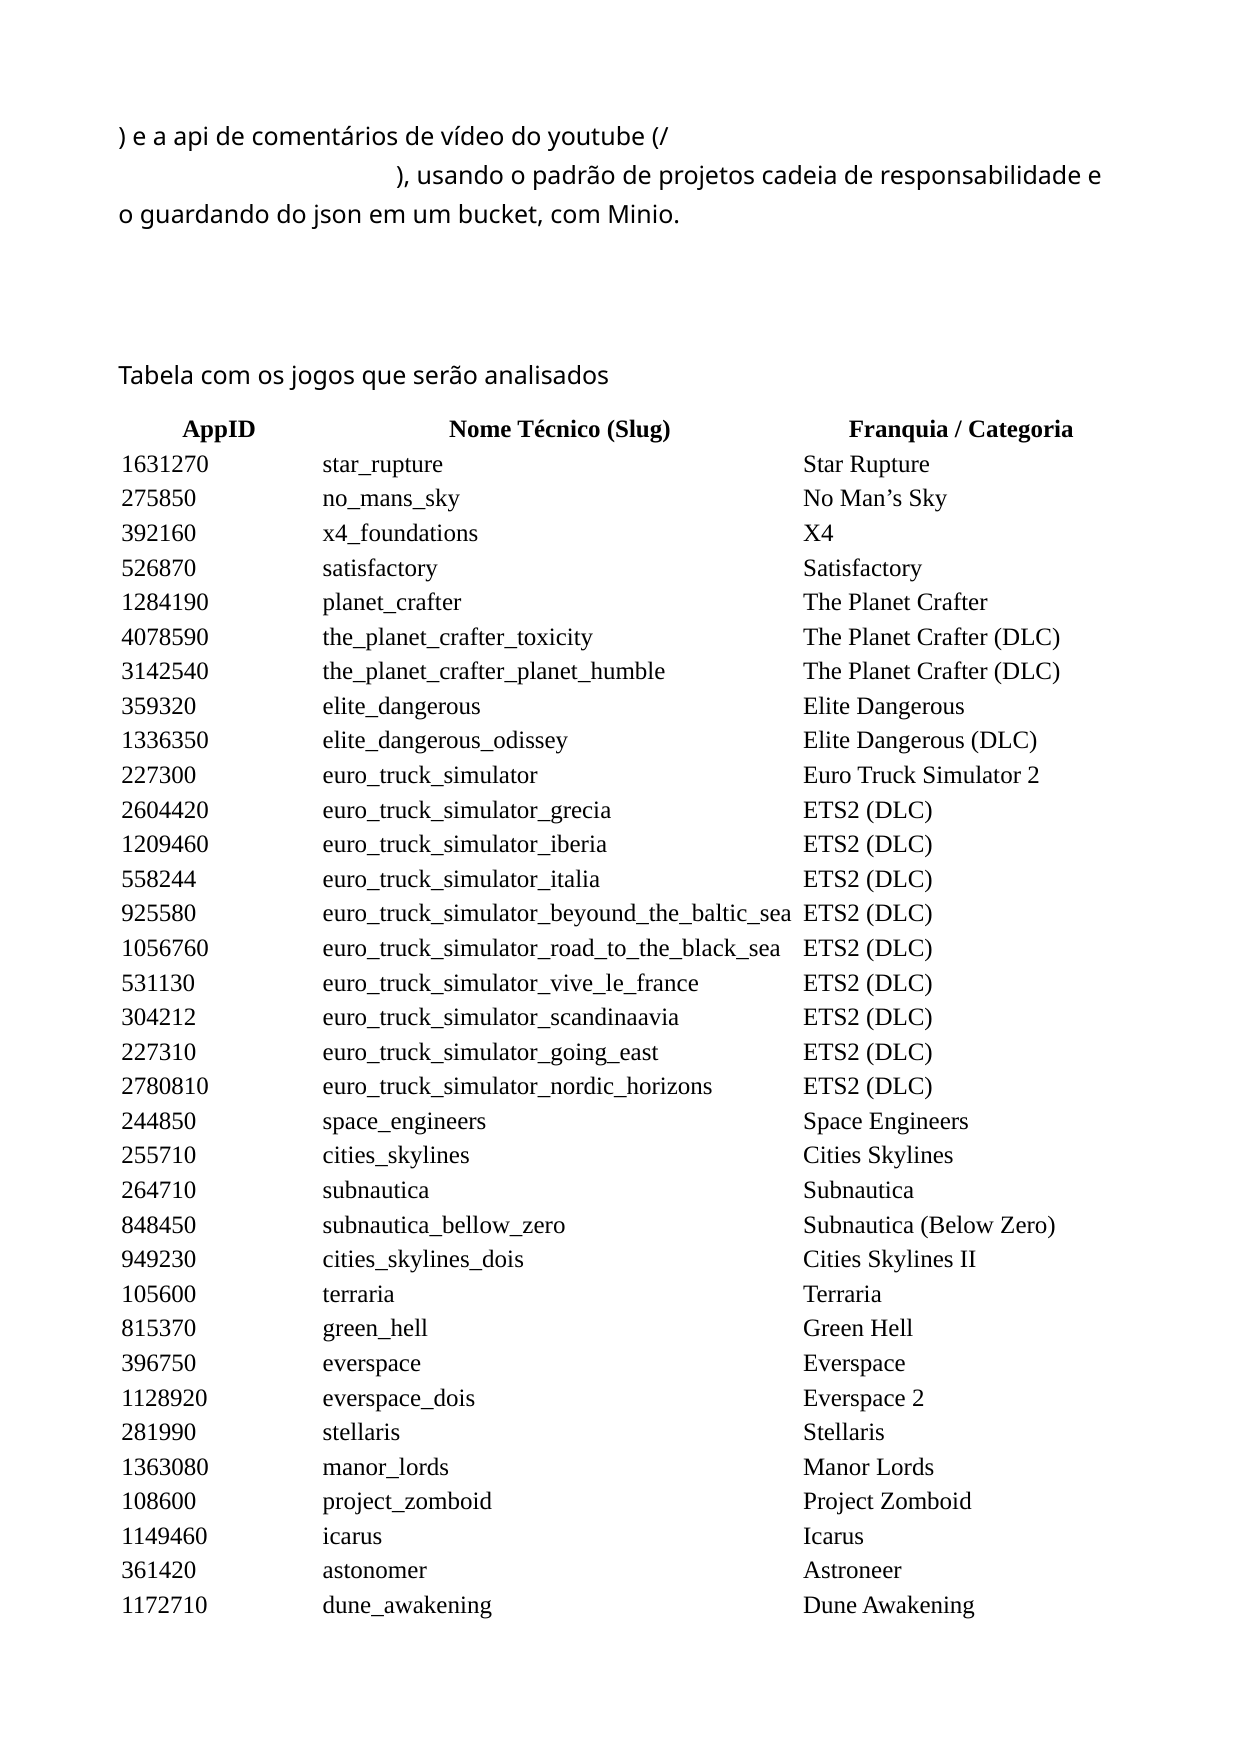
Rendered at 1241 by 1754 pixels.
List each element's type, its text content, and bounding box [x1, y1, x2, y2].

table_cell Elite Dangerous [800, 688, 1122, 723]
table_cell 1284190 [118, 584, 319, 619]
table_cell the_planet_crafter_planet_humble [320, 654, 800, 688]
table_cell Dune Awakening [800, 1587, 1122, 1622]
table_cell everspace_dois [320, 1380, 800, 1414]
table_cell Stellaris [800, 1414, 1122, 1449]
table_cell ETS2 (DLC) [800, 930, 1122, 965]
table_cell 2604420 [118, 792, 319, 826]
table_cell satisfactory [320, 550, 800, 584]
table_cell subnautica_bellow_zero [320, 1207, 800, 1241]
table_cell 1149460 [118, 1518, 319, 1553]
table_cell star_rupture [320, 446, 800, 481]
table_cell ETS2 (DLC) [800, 826, 1122, 861]
table_cell dune_awakening [320, 1587, 800, 1622]
table_cell ETS2 (DLC) [800, 861, 1122, 896]
table_cell Space Engineers [800, 1103, 1122, 1138]
table_cell cities_skylines [320, 1138, 800, 1172]
table_cell 244850 [118, 1103, 319, 1138]
table_cell The Planet Crafter [800, 584, 1122, 619]
table_cell 105600 [118, 1276, 319, 1311]
table_cell 3142540 [118, 654, 319, 688]
table_cell euro_truck_simulator_iberia [320, 826, 800, 861]
table_header Nome Técnico (Slug) [320, 411, 800, 446]
table_cell 264710 [118, 1172, 319, 1207]
table_cell icarus [320, 1518, 800, 1553]
table_cell euro_truck_simulator_vive_le_france [320, 965, 800, 999]
table_cell 925580 [118, 896, 319, 930]
table_cell 1128920 [118, 1380, 319, 1414]
table_cell cities_skylines_dois [320, 1241, 800, 1276]
table_cell euro_truck_simulator_beyound_the_baltic_sea [320, 896, 800, 930]
table_cell X4 [800, 515, 1122, 550]
table_cell ETS2 (DLC) [800, 896, 1122, 930]
table_cell The Planet Crafter (DLC) [800, 654, 1122, 688]
table_cell 558244 [118, 861, 319, 896]
table_cell euro_truck_simulator_going_east [320, 1034, 800, 1068]
table_cell elite_dangerous [320, 688, 800, 723]
table_cell 255710 [118, 1138, 319, 1172]
table_cell terraria [320, 1276, 800, 1311]
table_cell ETS2 (DLC) [800, 1034, 1122, 1068]
table_cell Elite Dangerous (DLC) [800, 723, 1122, 757]
table_cell 815370 [118, 1311, 319, 1345]
table_cell Cities Skylines II [800, 1241, 1122, 1276]
table_cell Manor Lords [800, 1449, 1122, 1483]
table_cell stellaris [320, 1414, 800, 1449]
table_cell no_mans_sky [320, 481, 800, 515]
table_cell 1172710 [118, 1587, 319, 1622]
text Tabela com os jogos que serão analisados [118, 358, 1122, 392]
table_cell Subnautica [800, 1172, 1122, 1207]
table_cell 1631270 [118, 446, 319, 481]
table_cell 275850 [118, 481, 319, 515]
table_cell Green Hell [800, 1311, 1122, 1345]
table_cell 1363080 [118, 1449, 319, 1483]
table_cell Satisfactory [800, 550, 1122, 584]
table_cell 227300 [118, 757, 319, 792]
table_cell Terraria [800, 1276, 1122, 1311]
table_cell 1336350 [118, 723, 319, 757]
table_cell 531130 [118, 965, 319, 999]
text ) e a api de comentários de vídeo do youtube (//youtube/v3/comments e /youtube/v3/commentThreads?), usando o padrão de projetos cadeia de responsabilidade e o guardando do json em um bucket, com Minio. [118, 118, 1122, 231]
table_cell ETS2 (DLC) [800, 792, 1122, 826]
table_cell 281990 [118, 1414, 319, 1449]
table_cell 526870 [118, 550, 319, 584]
table_cell ETS2 (DLC) [800, 999, 1122, 1034]
table_cell 848450 [118, 1207, 319, 1241]
table_cell 304212 [118, 999, 319, 1034]
table_cell euro_truck_simulator [320, 757, 800, 792]
table_cell Project Zomboid [800, 1484, 1122, 1518]
table_cell 2780810 [118, 1069, 319, 1103]
table_cell subnautica [320, 1172, 800, 1207]
table_cell space_engineers [320, 1103, 800, 1138]
table_cell 949230 [118, 1241, 319, 1276]
table_cell the_planet_crafter_toxicity [320, 619, 800, 653]
table_cell euro_truck_simulator_grecia [320, 792, 800, 826]
table_header Franquia / Categoria [800, 411, 1122, 446]
table_cell No Man’s Sky [800, 481, 1122, 515]
table_cell 359320 [118, 688, 319, 723]
table_cell elite_dangerous_odissey [320, 723, 800, 757]
table_cell planet_crafter [320, 584, 800, 619]
table_cell ETS2 (DLC) [800, 1069, 1122, 1103]
table_cell Everspace 2 [800, 1380, 1122, 1414]
table_cell euro_truck_simulator_road_to_the_black_sea [320, 930, 800, 965]
table_cell Icarus [800, 1518, 1122, 1553]
table_cell Star Rupture [800, 446, 1122, 481]
table_cell 108600 [118, 1484, 319, 1518]
table_cell Subnautica (Below Zero) [800, 1207, 1122, 1241]
table_cell 396750 [118, 1345, 319, 1380]
table_cell 227310 [118, 1034, 319, 1068]
table_cell project_zomboid [320, 1484, 800, 1518]
table_cell euro_truck_simulator_scandinaavia [320, 999, 800, 1034]
table_cell astonomer [320, 1553, 800, 1587]
table_cell The Planet Crafter (DLC) [800, 619, 1122, 653]
table_cell x4_foundations [320, 515, 800, 550]
table_cell 361420 [118, 1553, 319, 1587]
table_cell ETS2 (DLC) [800, 965, 1122, 999]
table_cell Astroneer [800, 1553, 1122, 1587]
table_cell manor_lords [320, 1449, 800, 1483]
table_cell euro_truck_simulator_italia [320, 861, 800, 896]
table_cell 4078590 [118, 619, 319, 653]
table_cell Euro Truck Simulator 2 [800, 757, 1122, 792]
table_cell 392160 [118, 515, 319, 550]
table_cell Cities Skylines [800, 1138, 1122, 1172]
table_cell Everspace [800, 1345, 1122, 1380]
table_cell euro_truck_simulator_nordic_horizons [320, 1069, 800, 1103]
table_header AppID [118, 411, 319, 446]
table_cell 1056760 [118, 930, 319, 965]
table_cell everspace [320, 1345, 800, 1380]
table_cell 1209460 [118, 826, 319, 861]
table_cell green_hell [320, 1311, 800, 1345]
